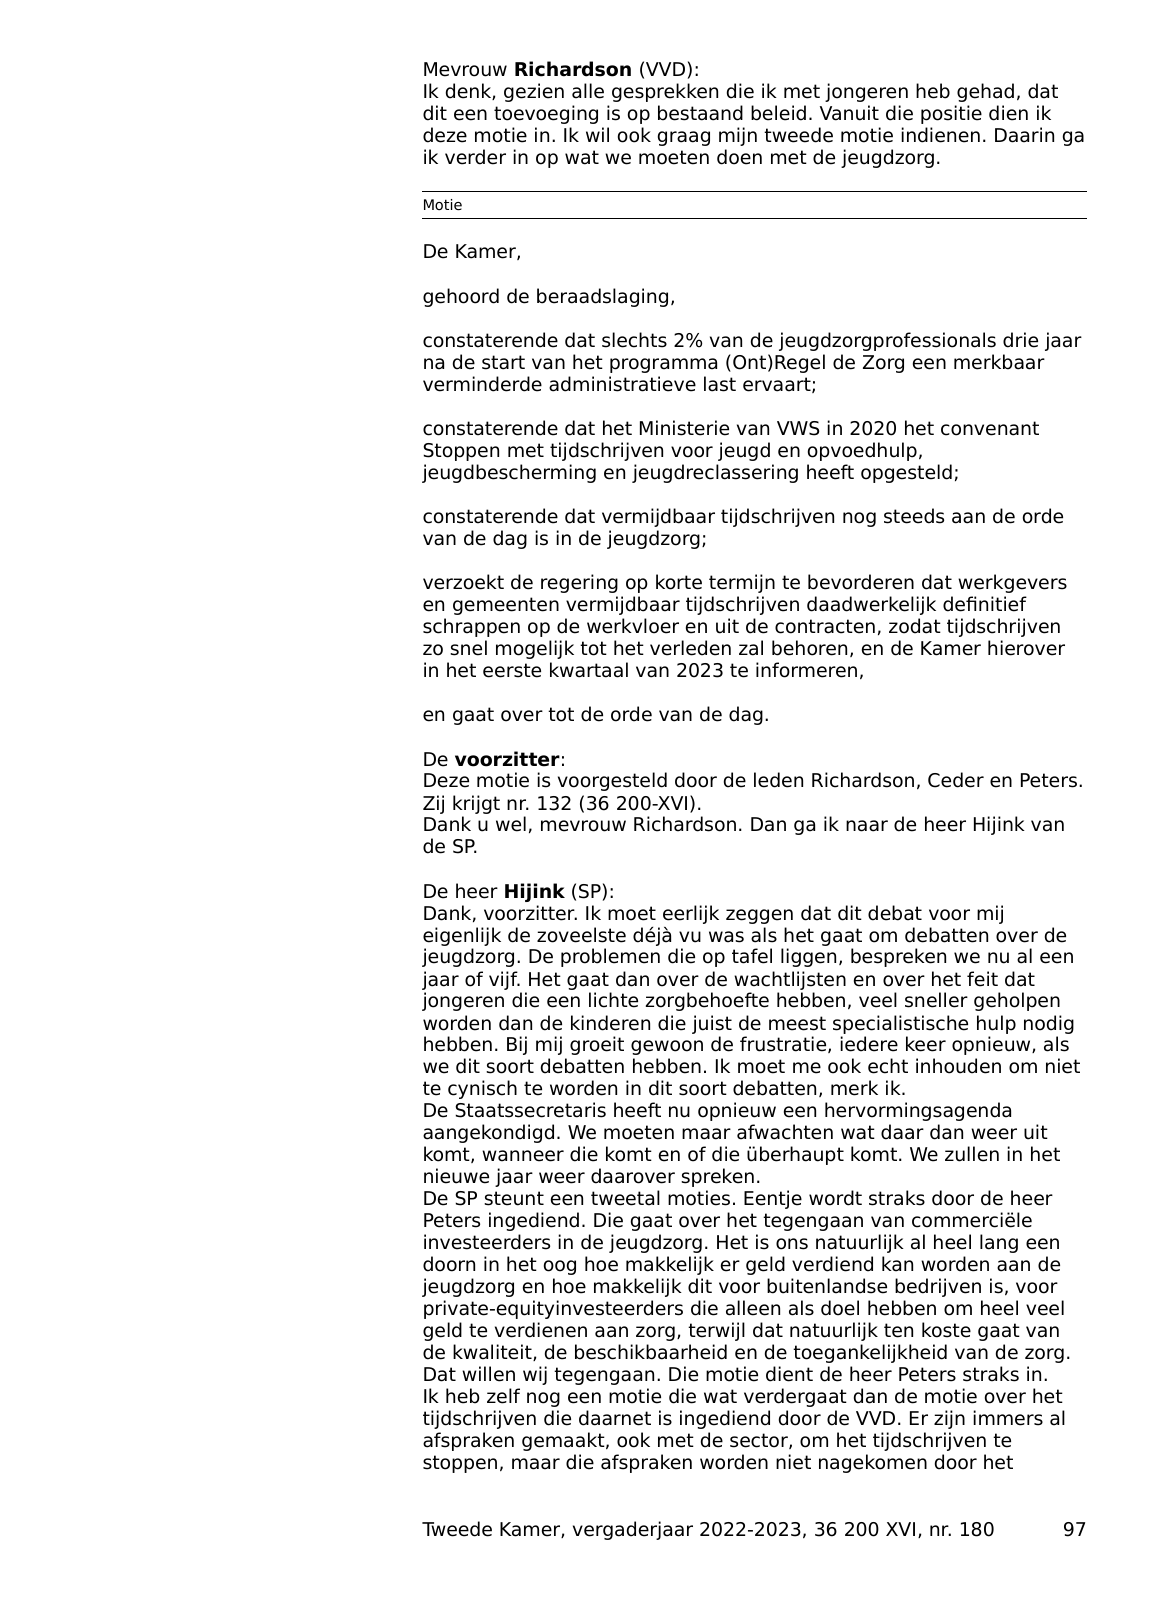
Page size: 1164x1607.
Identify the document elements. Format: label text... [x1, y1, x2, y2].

text Ik heb zelf nog een motie die wat verdergaat dan de motie over het tijdschrijven die daarnet is ingediend door de VVD. Er zijn immers al afspraken gemaakt, ook met de sector, om het tijdschrijven te stoppen, maar die afspraken worden niet nagekomen door het [422, 1386, 1087, 1474]
text Dank, voorzitter. Ik moet eerlijk zeggen dat dit debat voor mij eigenlijk de zoveelste déjà vu was als het gaat om debatten over de jeugdzorg. De problemen die op tafel liggen, bespreken we nu al een jaar of vijf. Het gaat dan over de wachtlijsten en over het feit dat jongeren die een lichte zorgbehoefte hebben, veel sneller geholpen worden dan de kinderen die juist de meest specialistische hulp nodig hebben. Bij mij groeit gewoon de frustratie, iedere keer opnieuw, als we dit soort debatten hebben. Ik moet me ook echt inhouden om niet te cynisch te worden in dit soort debatten, merk ik. [422, 902, 1087, 1100]
text verzoekt de regering op korte termijn te bevorderen dat werkgevers en gemeenten vermijdbaar tijdschrijven daadwerkelijk definitief schrappen op de werkvloer en uit de contracten, zodat tijdschrijven zo snel mogelijk tot het verleden zal behoren, en de Kamer hierover in het eerste kwartaal van 2023 te informeren, [422, 572, 1087, 682]
text De heer Hijink (SP): [422, 881, 1087, 902]
text en gaat over tot de orde van de dag. [422, 704, 1087, 726]
text Zij krijgt nr. 132 (36 200-XVI). [422, 792, 1087, 814]
text constaterende dat het Ministerie van VWS in 2020 het convenant Stoppen met tijdschrijven voor jeugd en opvoedhulp, jeugdbescherming en jeugdreclassering heeft opgesteld; [422, 418, 1087, 484]
text De Staatssecretaris heeft nu opnieuw een hervormingsagenda aangekondigd. We moeten maar afwachten wat daar dan weer uit komt, wanneer die komt en of die überhaupt komt. We zullen in het nieuwe jaar weer daarover spreken. [422, 1100, 1087, 1188]
text Ik denk, gezien alle gesprekken die ik met jongeren heb gehad, dat dit een toevoeging is op bestaand beleid. Vanuit die positie dien ik deze motie in. Ik wil ook graag mijn tweede motie indienen. Daarin ga ik verder in op wat we moeten doen met de jeugdzorg. [422, 81, 1087, 169]
text De voorzitter: [422, 748, 1087, 770]
text gehoord de beraadslaging, [422, 286, 1087, 308]
text constaterende dat vermijdbaar tijdschrijven nog steeds aan de orde van de dag is in de jeugdzorg; [422, 506, 1087, 550]
text De Kamer, [422, 241, 1087, 263]
text constaterende dat slechts 2% van de jeugdzorgprofessionals drie jaar na de start van het programma (Ont)Regel de Zorg een merkbaar verminderde administratieve last ervaart; [422, 330, 1087, 396]
text Mevrouw Richardson (VVD): [422, 59, 1087, 81]
table_header Motie [422, 192, 1087, 218]
text De SP steunt een tweetal moties. Eentje wordt straks door de heer Peters ingediend. Die gaat over het tegengaan van commerciële investeerders in de jeugdzorg. Het is ons natuurlijk al heel lang een doorn in het oog hoe makkelijk er geld verdiend kan worden aan de jeugdzorg en hoe makkelijk dit voor buitenlandse bedrijven is, voor private-equityinvesteerders die alleen als doel hebben om heel veel geld te verdienen aan zorg, terwijl dat natuurlijk ten koste gaat van de kwaliteit, de beschikbaarheid en de toegankelijkheid van de zorg. Dat willen wij tegengaan. Die motie dient de heer Peters straks in. [422, 1188, 1087, 1386]
text Dank u wel, mevrouw Richardson. Dan ga ik naar de heer Hijink van de SP. [422, 814, 1087, 858]
text Deze motie is voorgesteld door de leden Richardson, Ceder en Peters. [422, 770, 1087, 792]
